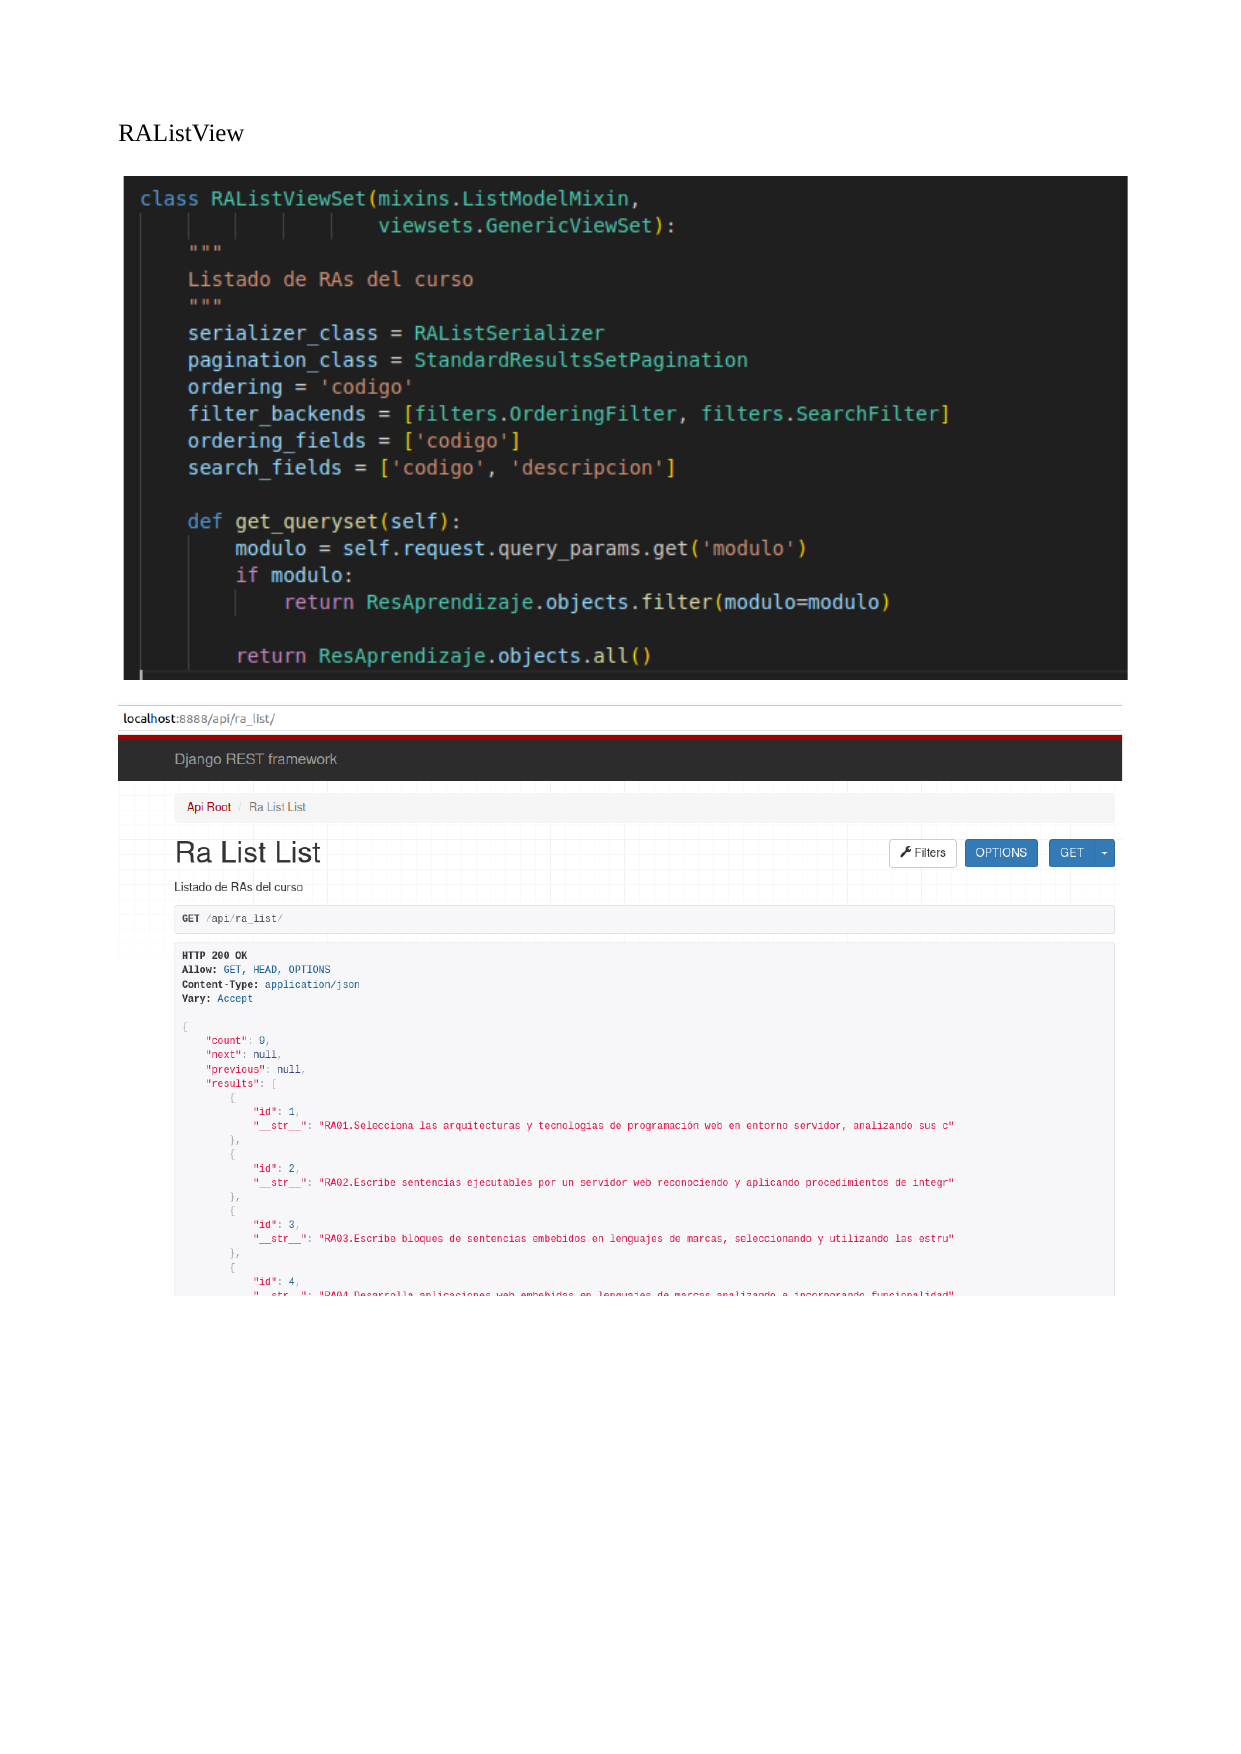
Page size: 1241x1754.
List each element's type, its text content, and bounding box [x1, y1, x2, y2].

picture [123, 176, 1128, 680]
text RAListView [118, 118, 1122, 147]
picture [118, 702, 1123, 1296]
